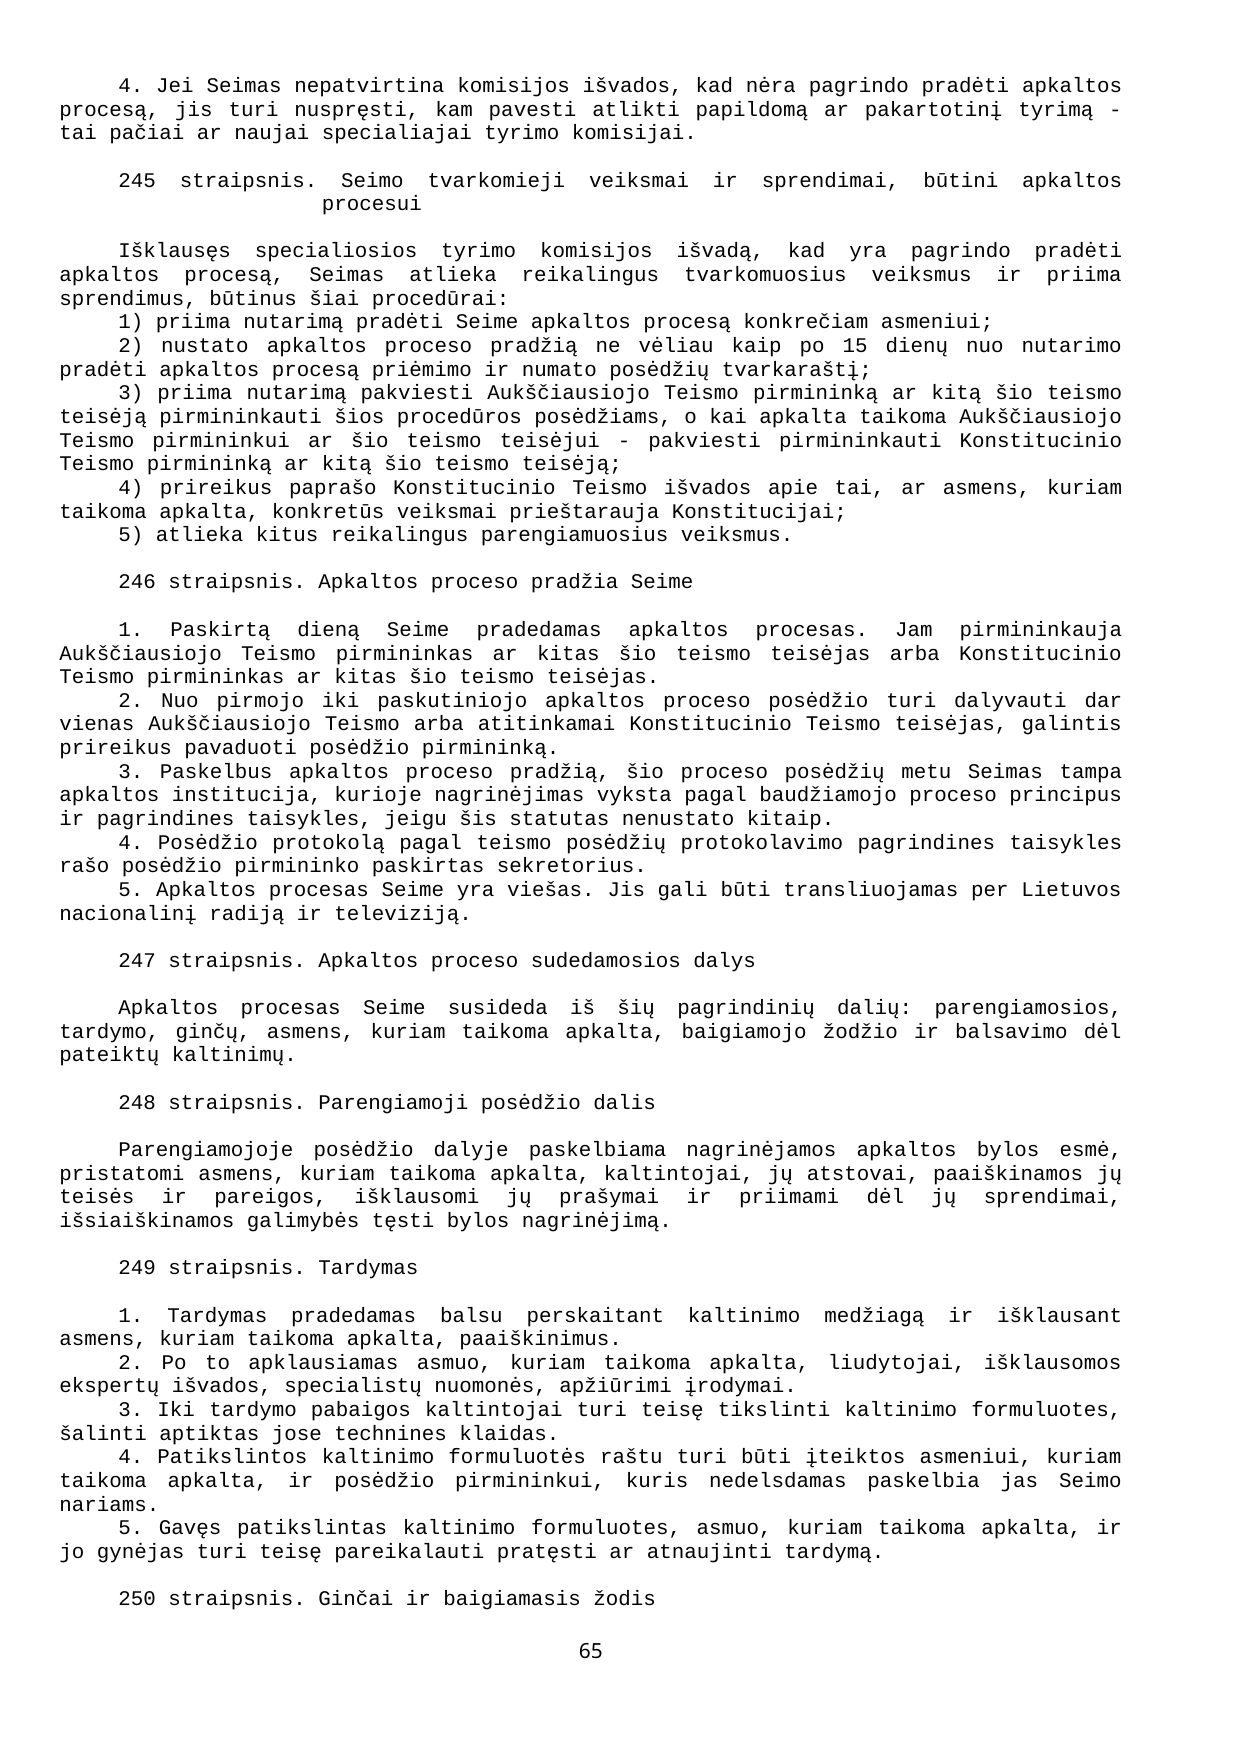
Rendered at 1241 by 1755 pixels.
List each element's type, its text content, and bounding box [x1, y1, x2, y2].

text Apkaltos procesas Seime susideda iš šių pagrindinių dalių: parengiamosios, tardymo, ginčų, asmens, kuriam taikoma apkalta, baigiamojo žodžio ir balsavimo dėl pateiktų kaltinimų. [59, 997, 1122, 1068]
text 4. Patikslintos kaltinimo formuluotės raštu turi būti įteiktos asmeniui, kuriam taikoma apkalta, ir posėdžio pirmininkui, kuris nedelsdamas paskelbia jas Seimo nariams. [59, 1446, 1122, 1517]
text 2) nustato apkaltos proceso pradžią ne vėliau kaip po 15 dienų nuo nutarimo pradėti apkaltos procesą priėmimo ir numato posėdžių tvarkaraštį; [59, 335, 1122, 382]
text 3. Paskelbus apkaltos proceso pradžią, šio proceso posėdžių metu Seimas tampa apkaltos institucija, kurioje nagrinėjimas vyksta pagal baudžiamojo proceso principus ir pagrindines taisykles, jeigu šis statutas nenustato kitaip. [59, 761, 1122, 832]
text 2. Po to apklausiamas asmuo, kuriam taikoma apkalta, liudytojai, išklausomos ekspertų išvados, specialistų nuomonės, apžiūrimi įrodymai. [59, 1352, 1122, 1399]
text Parengiamojoje posėdžio dalyje paskelbiama nagrinėjamos apkaltos bylos esmė, pristatomi asmens, kuriam taikoma apkalta, kaltintojai, jų atstovai, paaiškinamos jų teisės ir pareigos, išklausomi jų prašymai ir priimami dėl jų sprendimai, išsiaiškinamos galimybės tęsti bylos nagrinėjimą. [59, 1139, 1122, 1234]
text 4. Posėdžio protokolą pagal teismo posėdžių protokolavimo pagrindines taisykles rašo posėdžio pirmininko paskirtas sekretorius. [59, 832, 1122, 879]
text 250 straipsnis. Ginčai ir baigiamasis žodis [59, 1588, 1122, 1612]
text 245 straipsnis. Seimo tvarkomieji veiksmai ir sprendimai, būtini apkaltos procesui [118, 169, 1122, 217]
text 246 straipsnis. Apkaltos proceso pradžia Seime [59, 572, 1122, 595]
text 3) priima nutarimą pakviesti Aukščiausiojo Teismo pirmininką ar kitą šio teismo teisėją pirmininkauti šios procedūros posėdžiams, o kai apkalta taikoma Aukščiausiojo Teismo pirmininkui ar šio teismo teisėjui - pakviesti pirmininkauti Konstitucinio Teismo pirmininką ar kitą šio teismo teisėją; [59, 382, 1122, 477]
text 248 straipsnis. Parengiamoji posėdžio dalis [59, 1092, 1122, 1115]
text 1. Tardymas pradedamas balsu perskaitant kaltinimo medžiagą ir išklausant asmens, kuriam taikoma apkalta, paaiškinimus. [59, 1304, 1122, 1352]
text 5. Gavęs patikslintas kaltinimo formuluotes, asmuo, kuriam taikoma apkalta, ir jo gynėjas turi teisę pareikalauti pratęsti ar atnaujinti tardymą. [59, 1517, 1122, 1565]
text 3. Iki tardymo pabaigos kaltintojai turi teisę tikslinti kaltinimo formuluotes, šalinti aptiktas jose technines klaidas. [59, 1399, 1122, 1446]
text Išklausęs specialiosios tyrimo komisijos išvadą, kad yra pagrindo pradėti apkaltos procesą, Seimas atlieka reikalingus tvarkomuosius veiksmus ir priima sprendimus, būtinus šiai procedūrai: [59, 241, 1122, 311]
text 249 straipsnis. Tardymas [59, 1257, 1122, 1281]
text 4. Jei Seimas nepatvirtina komisijos išvados, kad nėra pagrindo pradėti apkaltos procesą, jis turi nuspręsti, kam pavesti atlikti papildomą ar pakartotinį tyrimą - tai pačiai ar naujai specialiajai tyrimo komisijai. [59, 75, 1122, 146]
text 4) prireikus paprašo Konstitucinio Teismo išvados apie tai, ar asmens, kuriam taikoma apkalta, konkretūs veiksmai prieštarauja Konstitucijai; [59, 477, 1122, 524]
text 1. Paskirtą dieną Seime pradedamas apkaltos procesas. Jam pirmininkauja Aukščiausiojo Teismo pirmininkas ar kitas šio teismo teisėjas arba Konstitucinio Teismo pirmininkas ar kitas šio teismo teisėjas. [59, 619, 1122, 690]
text 2. Nuo pirmojo iki paskutiniojo apkaltos proceso posėdžio turi dalyvauti dar vienas Aukščiausiojo Teismo arba atitinkamai Konstitucinio Teismo teisėjas, galintis prireikus pavaduoti posėdžio pirmininką. [59, 690, 1122, 761]
text 1) priima nutarimą pradėti Seime apkaltos procesą konkrečiam asmeniui; [59, 311, 1122, 335]
text 5) atlieka kitus reikalingus parengiamuosius veiksmus. [59, 524, 1122, 548]
text 5. Apkaltos procesas Seime yra viešas. Jis gali būti transliuojamas per Lietuvos nacionalinį radiją ir televiziją. [59, 879, 1122, 926]
text 247 straipsnis. Apkaltos proceso sudedamosios dalys [59, 950, 1122, 973]
